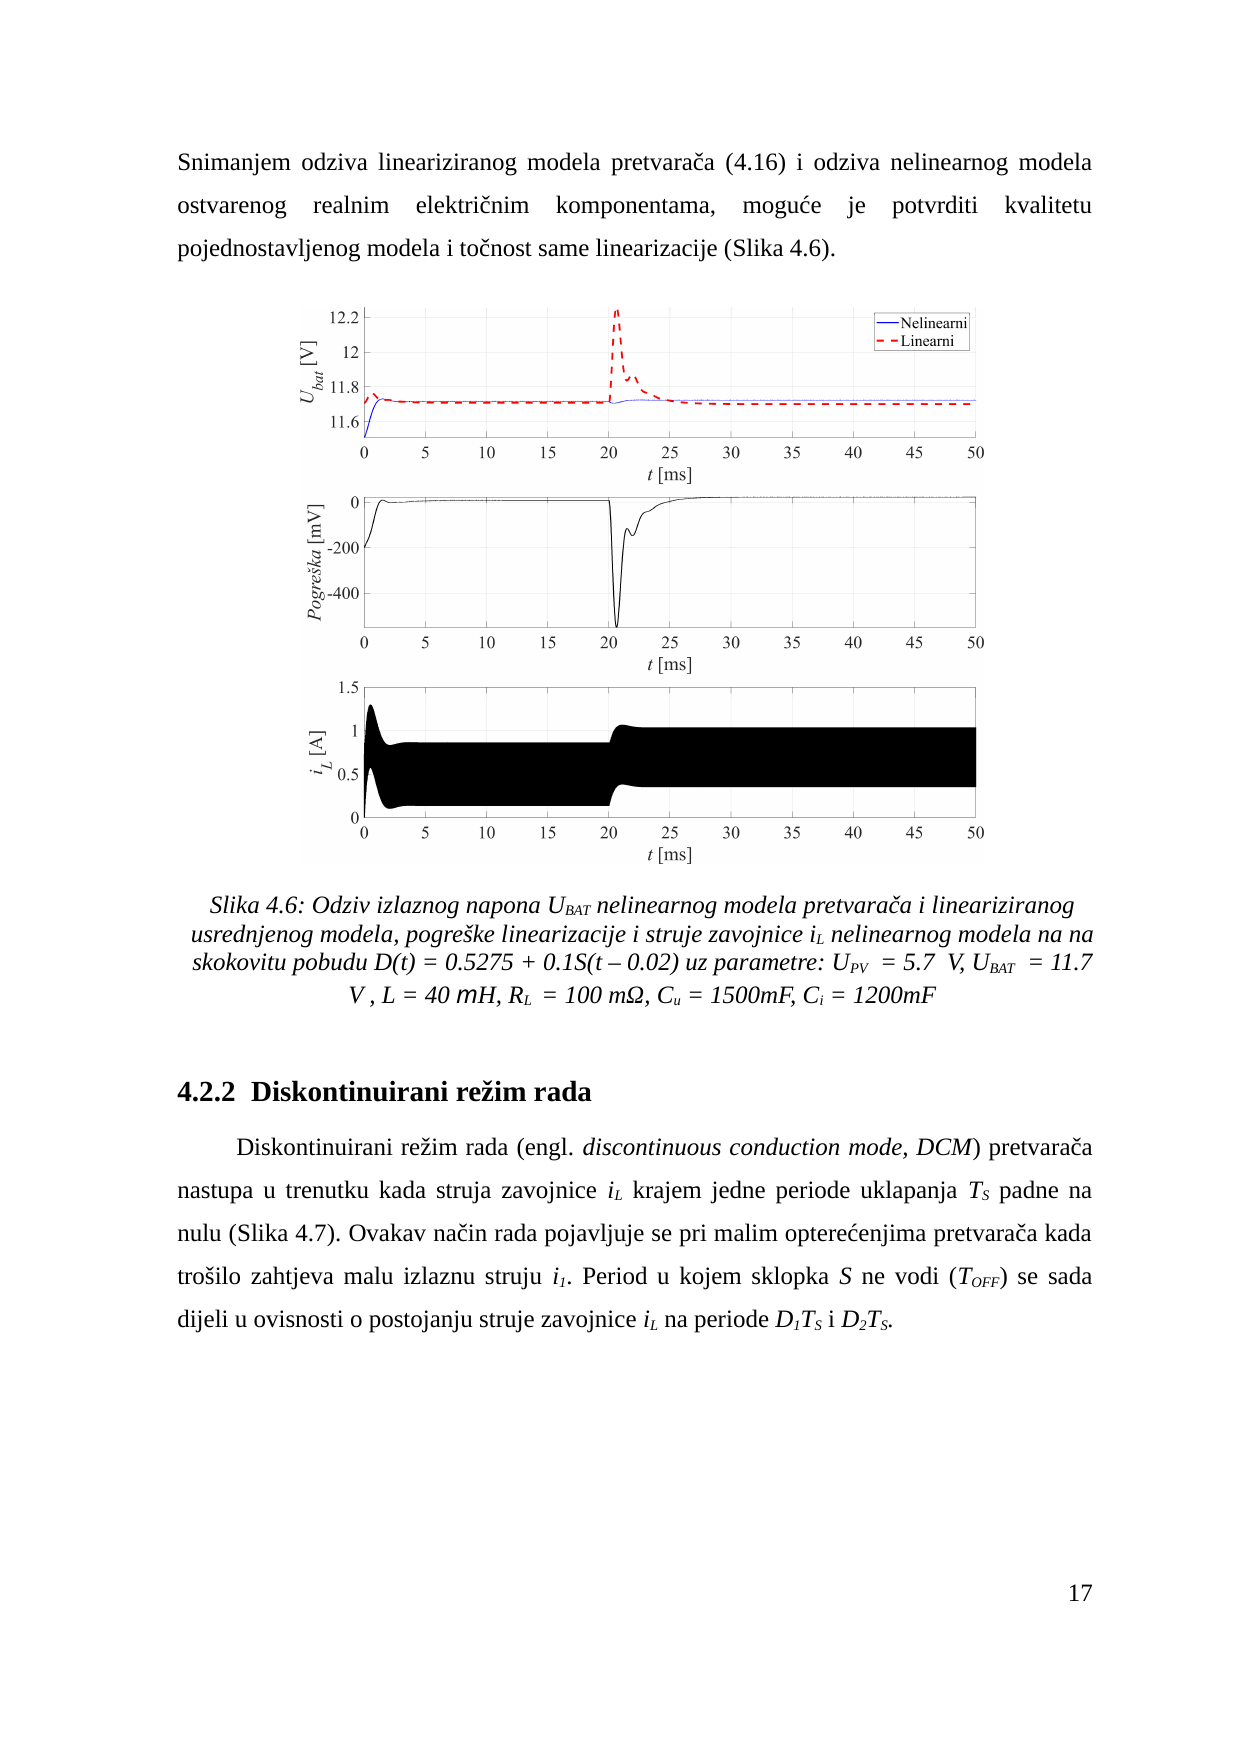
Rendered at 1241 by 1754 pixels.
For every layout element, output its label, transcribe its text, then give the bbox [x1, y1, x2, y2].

text Snimanjem odziva lineariziranog modela pretvarača (4.16) i odziva nelinearnog modela ostvarenog realnim električnim komponentama, moguće je potvrditi kvalitetu pojednostavljenog modela i točnost same linearizacije (Slika 4.6). [177, 147, 1093, 262]
text Slika 4.6: Odziv izlaznog napona UBAT nelinearnog modela pretvarača i lineariziranog usrednjenog modela, pogreške linearizacije i struje zavojnice iL nelinearnog modela na na skokovitu pobudu D(t) = 0.5275 + 0.1S(t – 0.02) uz parametre: UPV = 5.7 V, UBAT = 11.7 V , L = 40 mH, RL = 100 mΩ, Cu = 1500mF, Ci = 1200mF [177, 890, 1107, 1010]
text Diskontinuirani režim rada (engl. discontinuous conduction mode, DCM) pretvarača nastupa u trenutku kada struja zavojnice iL krajem jedne periode uklapanja TS padne na nulu (Slika 4.7). Ovakav način rada pojavljuje se pri malim opterećenjima pretvarača kada trošilo zahtjeva malu izlaznu struju i1. Period u kojem sklopka S ne vodi (TOFF) se sada dijeli u ovisnosti o postojanju struje zavojnice iL na periode D1TS i D2TS. [177, 1132, 1093, 1333]
picture [299, 307, 985, 865]
subtitle Diskontinuirani režim rada [177, 1074, 1093, 1108]
